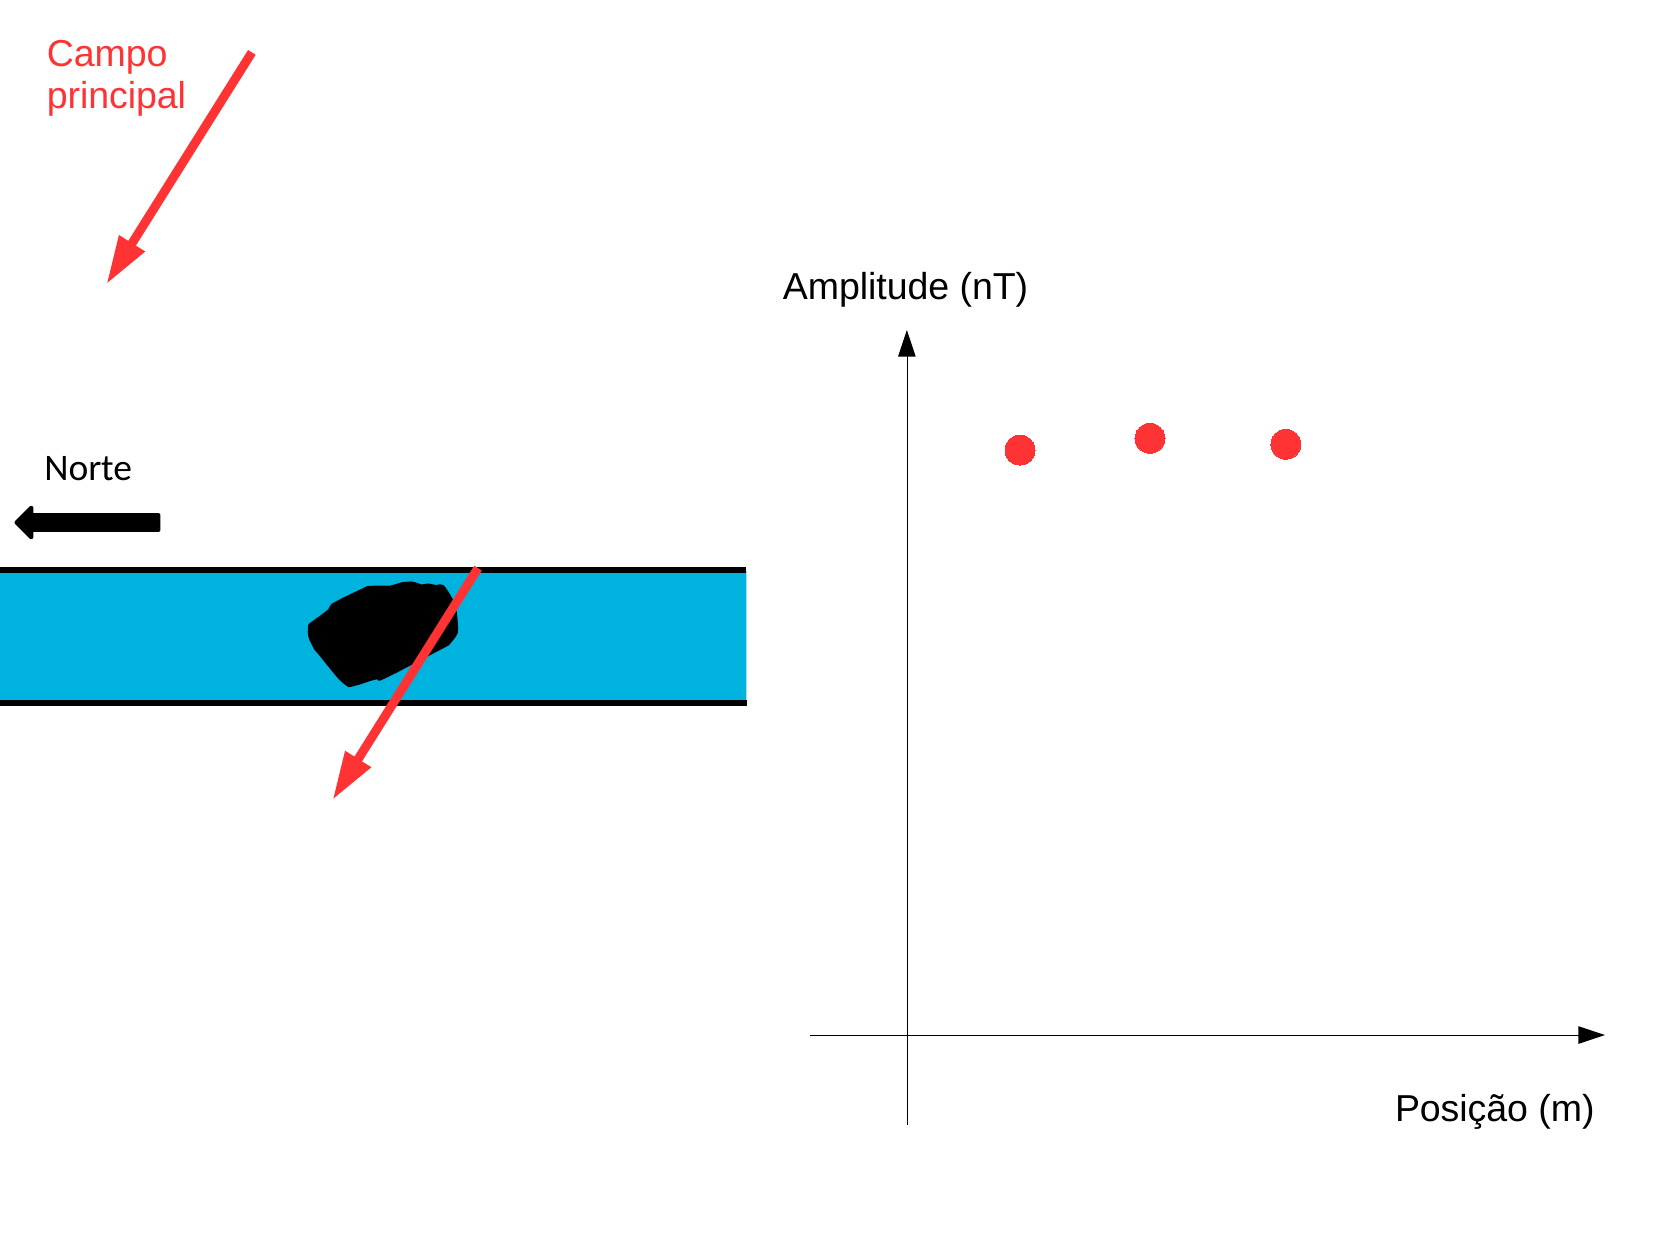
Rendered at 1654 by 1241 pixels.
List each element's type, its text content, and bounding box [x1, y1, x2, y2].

text_box [16, 507, 159, 538]
text_box Campo principal [32, 25, 257, 124]
text_box Norte [17, 435, 160, 496]
text_box [1134, 423, 1166, 454]
text_box Posição (m) [1380, 1080, 1610, 1137]
text_box [1005, 435, 1036, 466]
text_box [0, 573, 468, 700]
text_box [1270, 429, 1301, 460]
text_box [402, 570, 747, 700]
text_box Amplitude (nT) [768, 258, 1044, 316]
